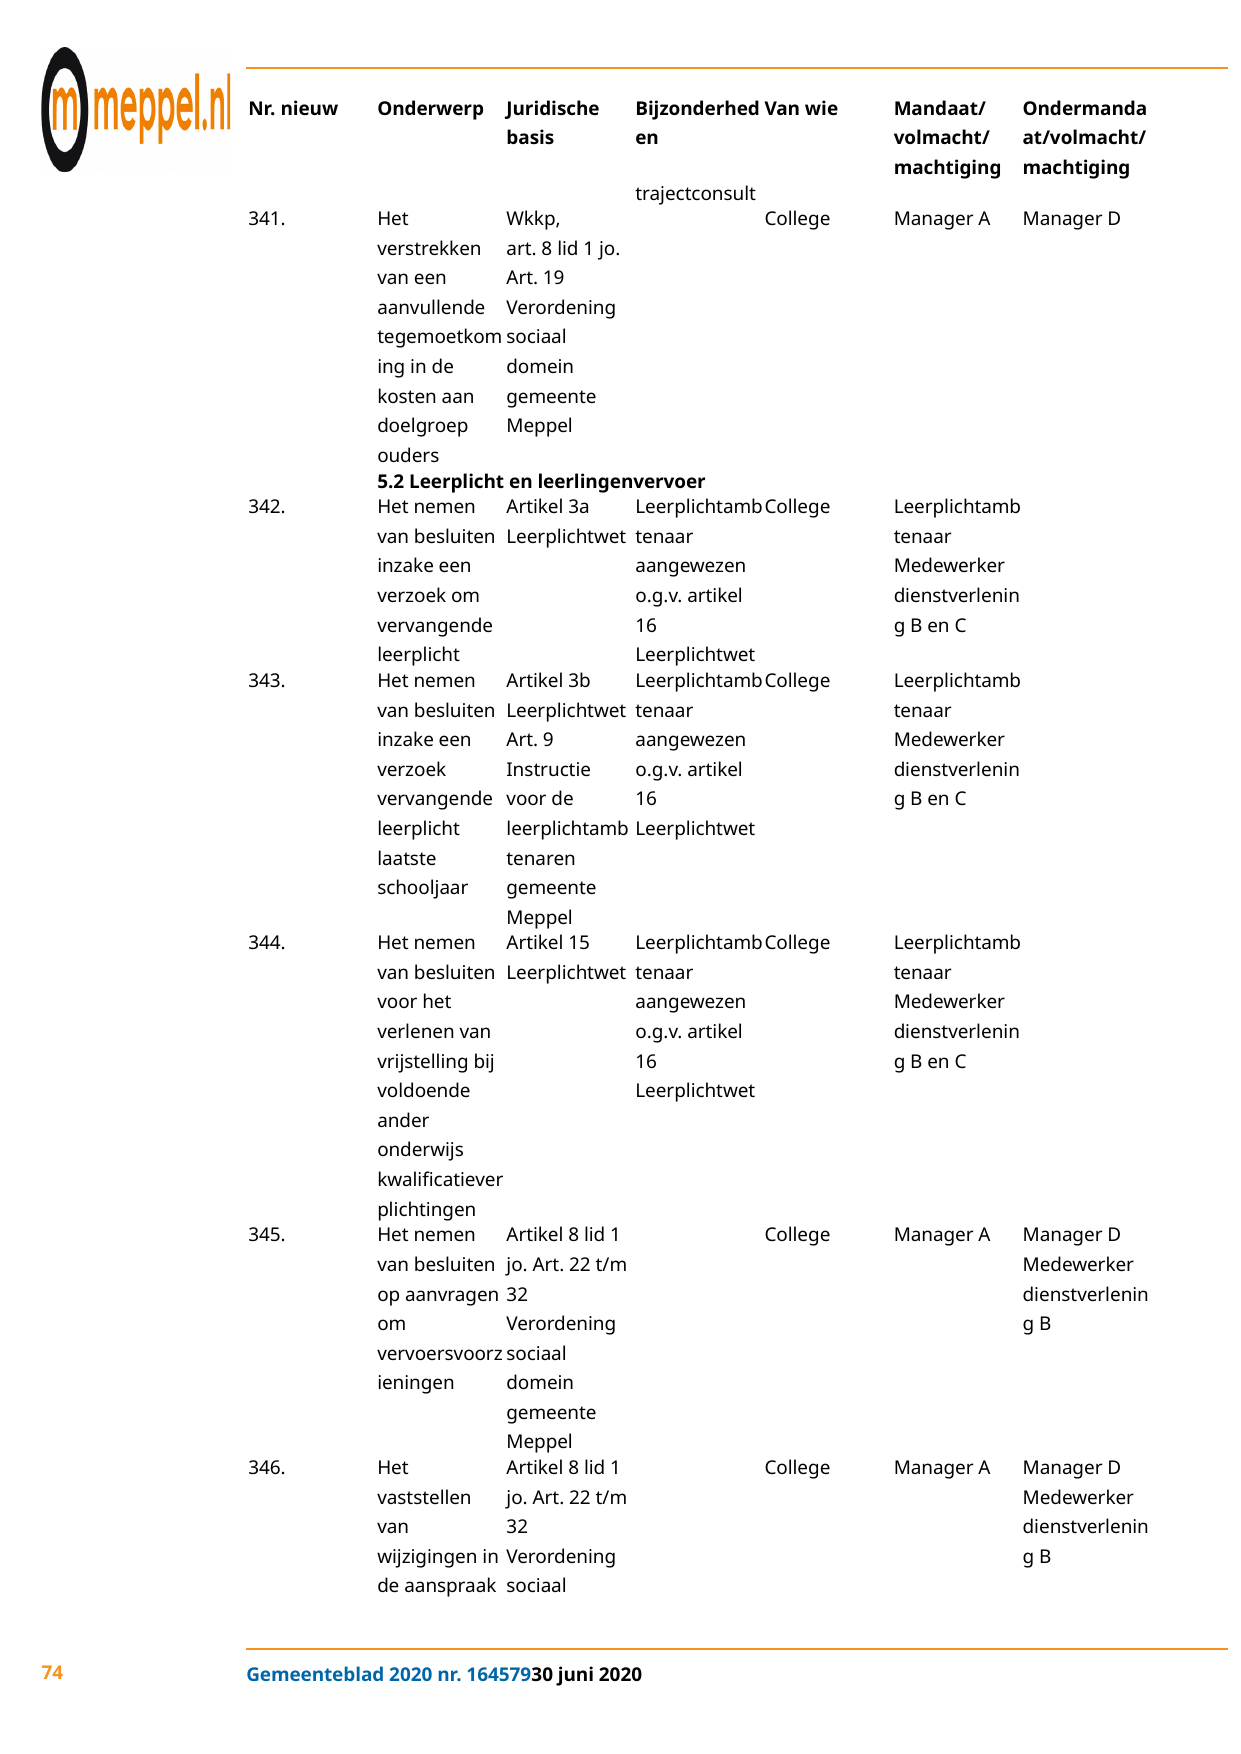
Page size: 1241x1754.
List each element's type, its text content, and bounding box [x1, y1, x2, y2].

table_cell Leerplichtambtenaar Medewerker dienstverlening B en C [894, 494, 1022, 667]
table_cell Artikel 8 lid 1 jo. Art. 22 t/m 32 Verordening sociaal [506, 1454, 635, 1598]
table_cell Manager A [894, 205, 1022, 468]
table_cell [248, 494, 377, 667]
table_cell Manager A [894, 1222, 1022, 1454]
table_cell Artikel 15 Leerplichtwet [506, 930, 635, 1222]
table_cell Manager D Medewerker dienstverlening B [1023, 1222, 1152, 1454]
table_cell College [764, 667, 893, 929]
table_cell Het nemen van besluiten op aanvragen om vervoersvoorzieningen [377, 1222, 506, 1454]
table_cell [506, 180, 635, 205]
table_cell [248, 1454, 377, 1598]
table_cell College [764, 930, 893, 1222]
table_cell [1023, 930, 1152, 1222]
table_cell [248, 667, 377, 929]
table_cell trajectconsult [635, 180, 764, 205]
table_cell Manager D [1023, 205, 1152, 468]
table_cell Het vaststellen van wijzigingen in de aanspraak [377, 1454, 506, 1598]
table_cell College [764, 1222, 893, 1454]
table_cell Het verstrekken van een aanvullende tegemoetkoming in de kosten aan doelgroep ouders [377, 205, 506, 468]
table_cell Het nemen van besluiten inzake een verzoek vervangende leerplicht laatste schooljaar [377, 667, 506, 929]
table_cell [1023, 180, 1152, 205]
table_cell Manager D Medewerker dienstverlening B [1023, 1454, 1152, 1598]
picture [41, 47, 231, 172]
table_header Onderwerp [377, 95, 506, 180]
table_cell Artikel 3a Leerplichtwet [506, 494, 635, 667]
table_header Juridische basis [506, 95, 635, 180]
table_cell [894, 180, 1022, 205]
table_cell Leerplichtambtenaar aangewezen o.g.v. artikel 16 Leerplichtwet [635, 494, 764, 667]
table_header Ondermandaat/volmacht/ machtiging [1023, 95, 1152, 180]
table_header Bijzonderheden [635, 95, 764, 180]
table_cell Manager A [894, 1454, 1022, 1598]
table_cell 5.2 Leerplicht en leerlingenvervoer [377, 468, 1152, 493]
table_cell [635, 205, 764, 468]
table_cell [764, 180, 893, 205]
table_cell [248, 205, 377, 468]
table_cell Wkkp, art. 8 lid 1 jo. Art. 19 Verordening sociaal domein gemeente Meppel [506, 205, 635, 468]
table_header Van wie [764, 95, 893, 180]
table_cell College [764, 1454, 893, 1598]
table_cell [248, 468, 377, 493]
table_cell College [764, 205, 893, 468]
table_cell [1023, 667, 1152, 929]
table_cell [635, 1222, 764, 1454]
table_header Nr. nieuw [248, 95, 377, 180]
table_cell Leerplichtambtenaar Medewerker dienstverlening B en C [894, 930, 1022, 1222]
table_header Mandaat/volmacht/machtiging [894, 95, 1022, 180]
table_cell [635, 1454, 764, 1598]
table_cell [248, 1222, 377, 1454]
table_cell Leerplichtambtenaar aangewezen o.g.v. artikel 16 Leerplichtwet [635, 667, 764, 929]
table_cell Leerplichtambtenaar aangewezen o.g.v. artikel 16 Leerplichtwet [635, 930, 764, 1222]
table_cell Het nemen van besluiten voor het verlenen van vrijstelling bij voldoende ander onderwijs kwalificatieverplichtingen [377, 930, 506, 1222]
table_cell [377, 180, 506, 205]
table_cell Artikel 8 lid 1 jo. Art. 22 t/m 32 Verordening sociaal domein gemeente Meppel [506, 1222, 635, 1454]
table_cell [248, 930, 377, 1222]
table_cell Het nemen van besluiten inzake een verzoek om vervangende leerplicht [377, 494, 506, 667]
table_cell Artikel 3b Leerplichtwet Art. 9 Instructie voor de leerplichtambtenaren gemeente Meppel [506, 667, 635, 929]
table_cell [248, 180, 377, 205]
table_cell [1023, 494, 1152, 667]
table_cell Leerplichtambtenaar Medewerker dienstverlening B en C [894, 667, 1022, 929]
table_cell College [764, 494, 893, 667]
